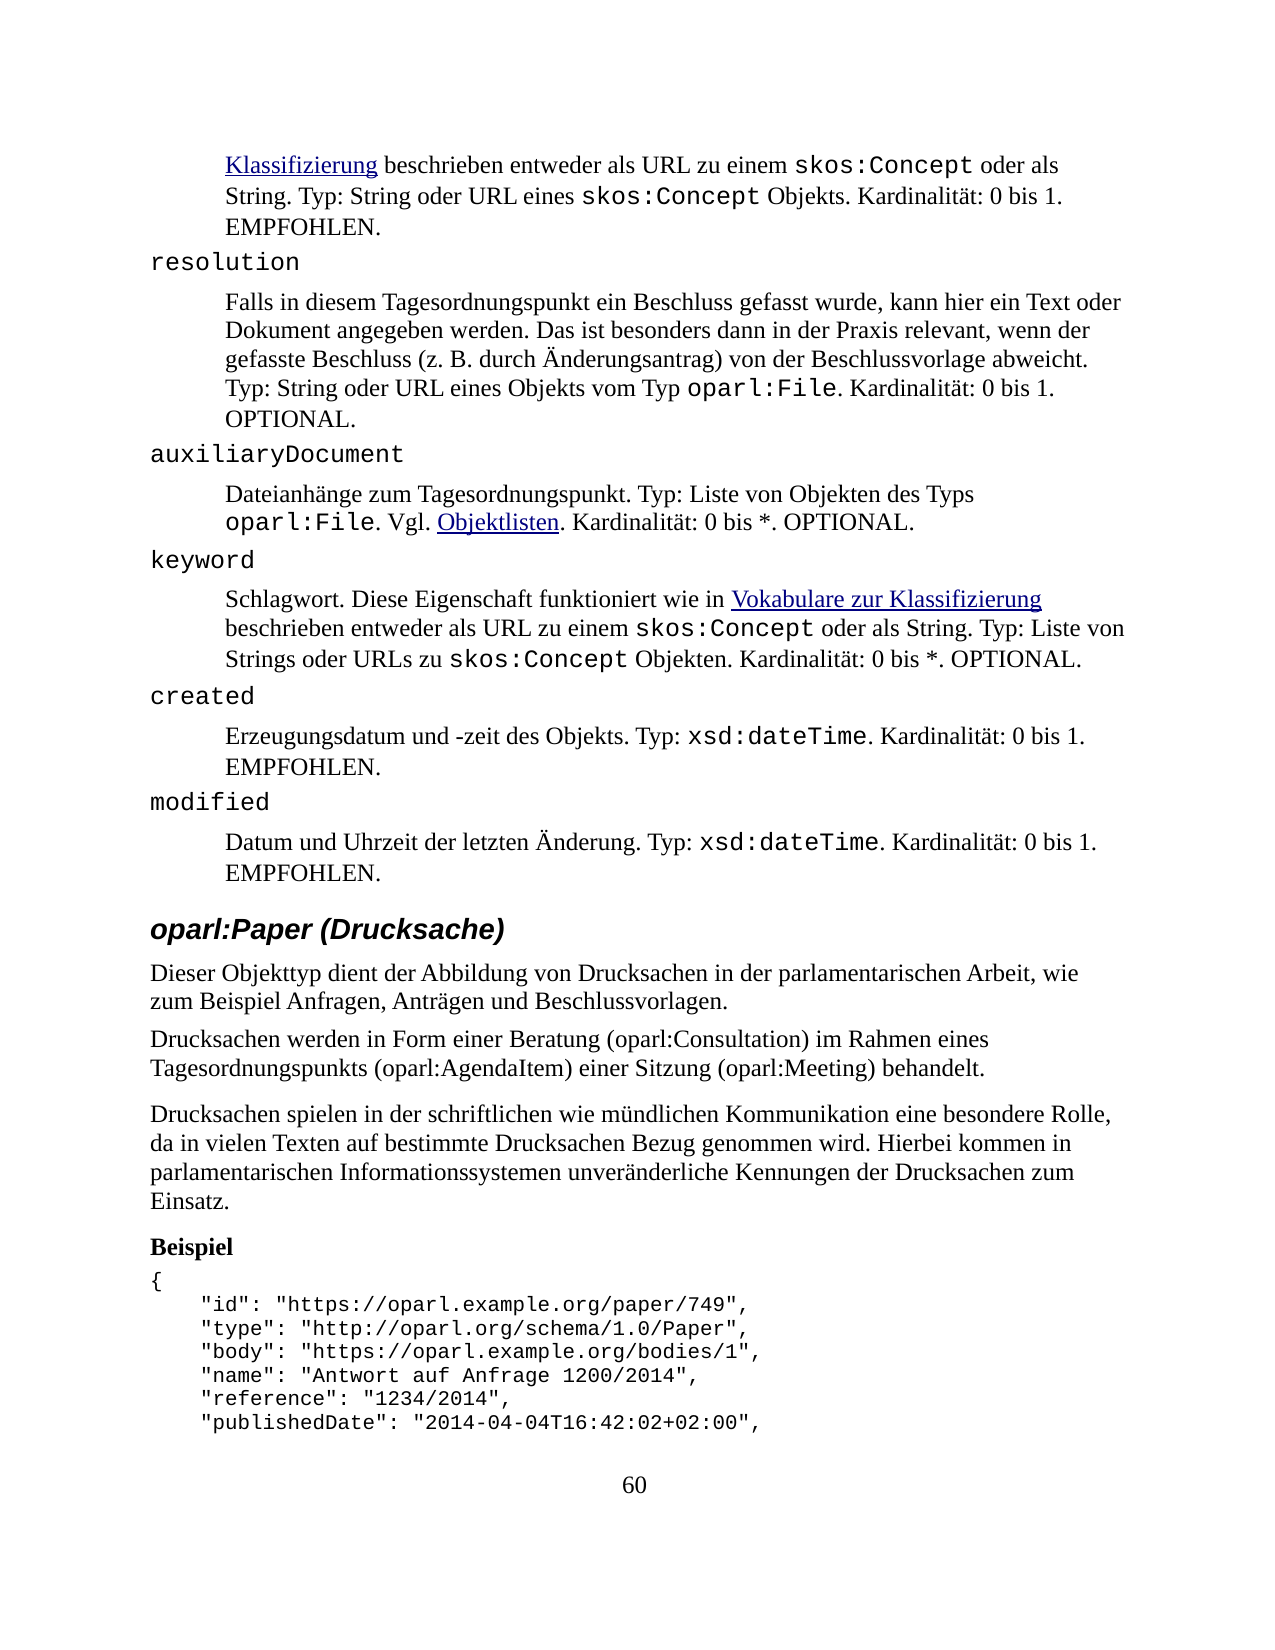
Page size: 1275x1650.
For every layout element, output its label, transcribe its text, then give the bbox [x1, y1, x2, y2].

text "publishedDate": "2014-04-04T16:42:02+02:00", [150, 1412, 1125, 1436]
text "reference": "1234/2014", [150, 1388, 1125, 1412]
text Beispiel [150, 1232, 1125, 1261]
text keyword [150, 547, 1125, 576]
text "name": "Antwort auf Anfrage 1200/2014", [150, 1365, 1125, 1388]
text resolution [150, 249, 1125, 278]
text Datum und Uhrzeit der letzten Änderung. Typ: xsd:dateTime. Kardinalität: 0 bis 1. EMPFOHLEN. [225, 827, 1125, 887]
subtitle oparl:Paper (Drucksache) [150, 912, 1125, 945]
text "id": "https://oparl.example.org/paper/749", [150, 1294, 1125, 1317]
text Dieser Objekttyp dient der Abbildung von Drucksachen in der parlamentarischen Arbeit, wie zum Beispiel Anfragen, Anträgen und Beschlussvorlagen. [150, 958, 1125, 1015]
text "body": "https://oparl.example.org/bodies/1", [150, 1341, 1125, 1365]
text auxiliaryDocument [150, 441, 1125, 470]
text Drucksachen spielen in der schriftlichen wie mündlichen Kommunikation eine besondere Rolle, da in vielen Texten auf bestimmte Drucksachen Bezug genommen wird. Hierbei kommen in parlamentarischen Informationssystemen unveränderliche Kennungen der Drucksachen zum Einsatz. [150, 1099, 1125, 1214]
text Erzeugungsdatum und -zeit des Objekts. Typ: xsd:dateTime. Kardinalität: 0 bis 1. EMPFOHLEN. [225, 721, 1125, 781]
text { [150, 1270, 1125, 1294]
text created [150, 684, 1125, 712]
text Dateianhänge zum Tagesordnungspunkt. Typ: Liste von Objekten des Typs oparl:File. Vgl. Objektlisten. Kardinalität: 0 bis *. OPTIONAL. [225, 479, 1125, 538]
text modified [150, 790, 1125, 818]
text Drucksachen werden in Form einer Beratung (oparl:Consultation) im Rahmen eines Tagesordnungspunkts (oparl:AgendaItem) einer Sitzung (oparl:Meeting) behandelt. [150, 1024, 1125, 1082]
text "type": "http://oparl.org/schema/1.0/Paper", [150, 1317, 1125, 1341]
text Klassifizierung beschrieben entweder als URL zu einem skos:Concept oder als String. Typ: String oder URL eines skos:Concept Objekts. Kardinalität: 0 bis 1. EMPFOHLEN. [225, 150, 1125, 240]
text Falls in diesem Tagesordnungspunkt ein Beschluss gefasst wurde, kann hier ein Text oder Dokument angegeben werden. Das ist besonders dann in der Praxis relevant, wenn der gefasste Beschluss (z. B. durch Änderungsantrag) von der Beschlussvorlage abweicht. Typ: String oder URL eines Objekts vom Typ oparl:File. Kardinalität: 0 bis 1. OPTIONAL. [225, 287, 1125, 432]
text Schlagwort. Diese Eigenschaft funktioniert wie in Vokabulare zur Klassifizierung beschrieben entweder als URL zu einem skos:Concept oder als String. Typ: Liste von Strings oder URLs zu skos:Concept Objekten. Kardinalität: 0 bis *. OPTIONAL. [225, 584, 1125, 675]
